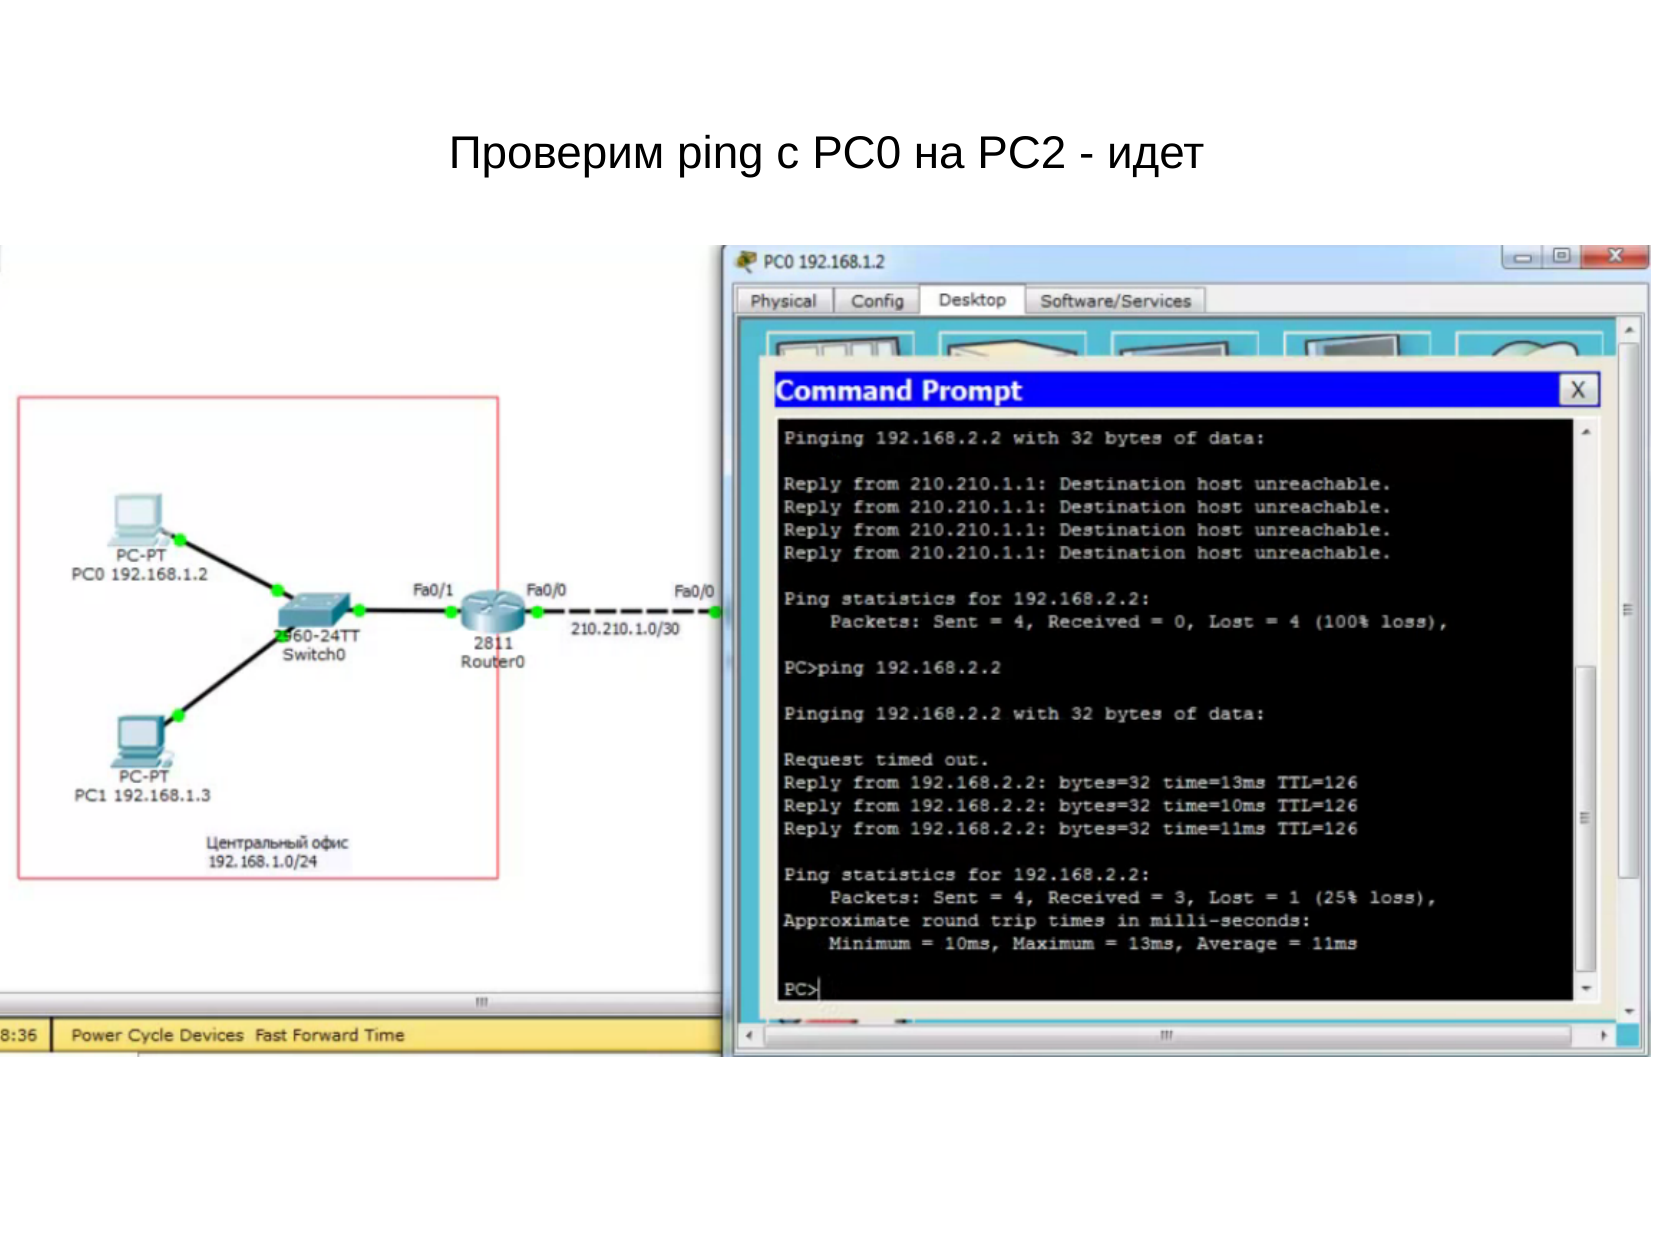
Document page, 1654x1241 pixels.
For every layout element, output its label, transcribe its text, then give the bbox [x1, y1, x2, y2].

picture [0, 245, 1651, 1057]
title Проверим ping с PC0 на PC2 - идет [82, 49, 1571, 245]
